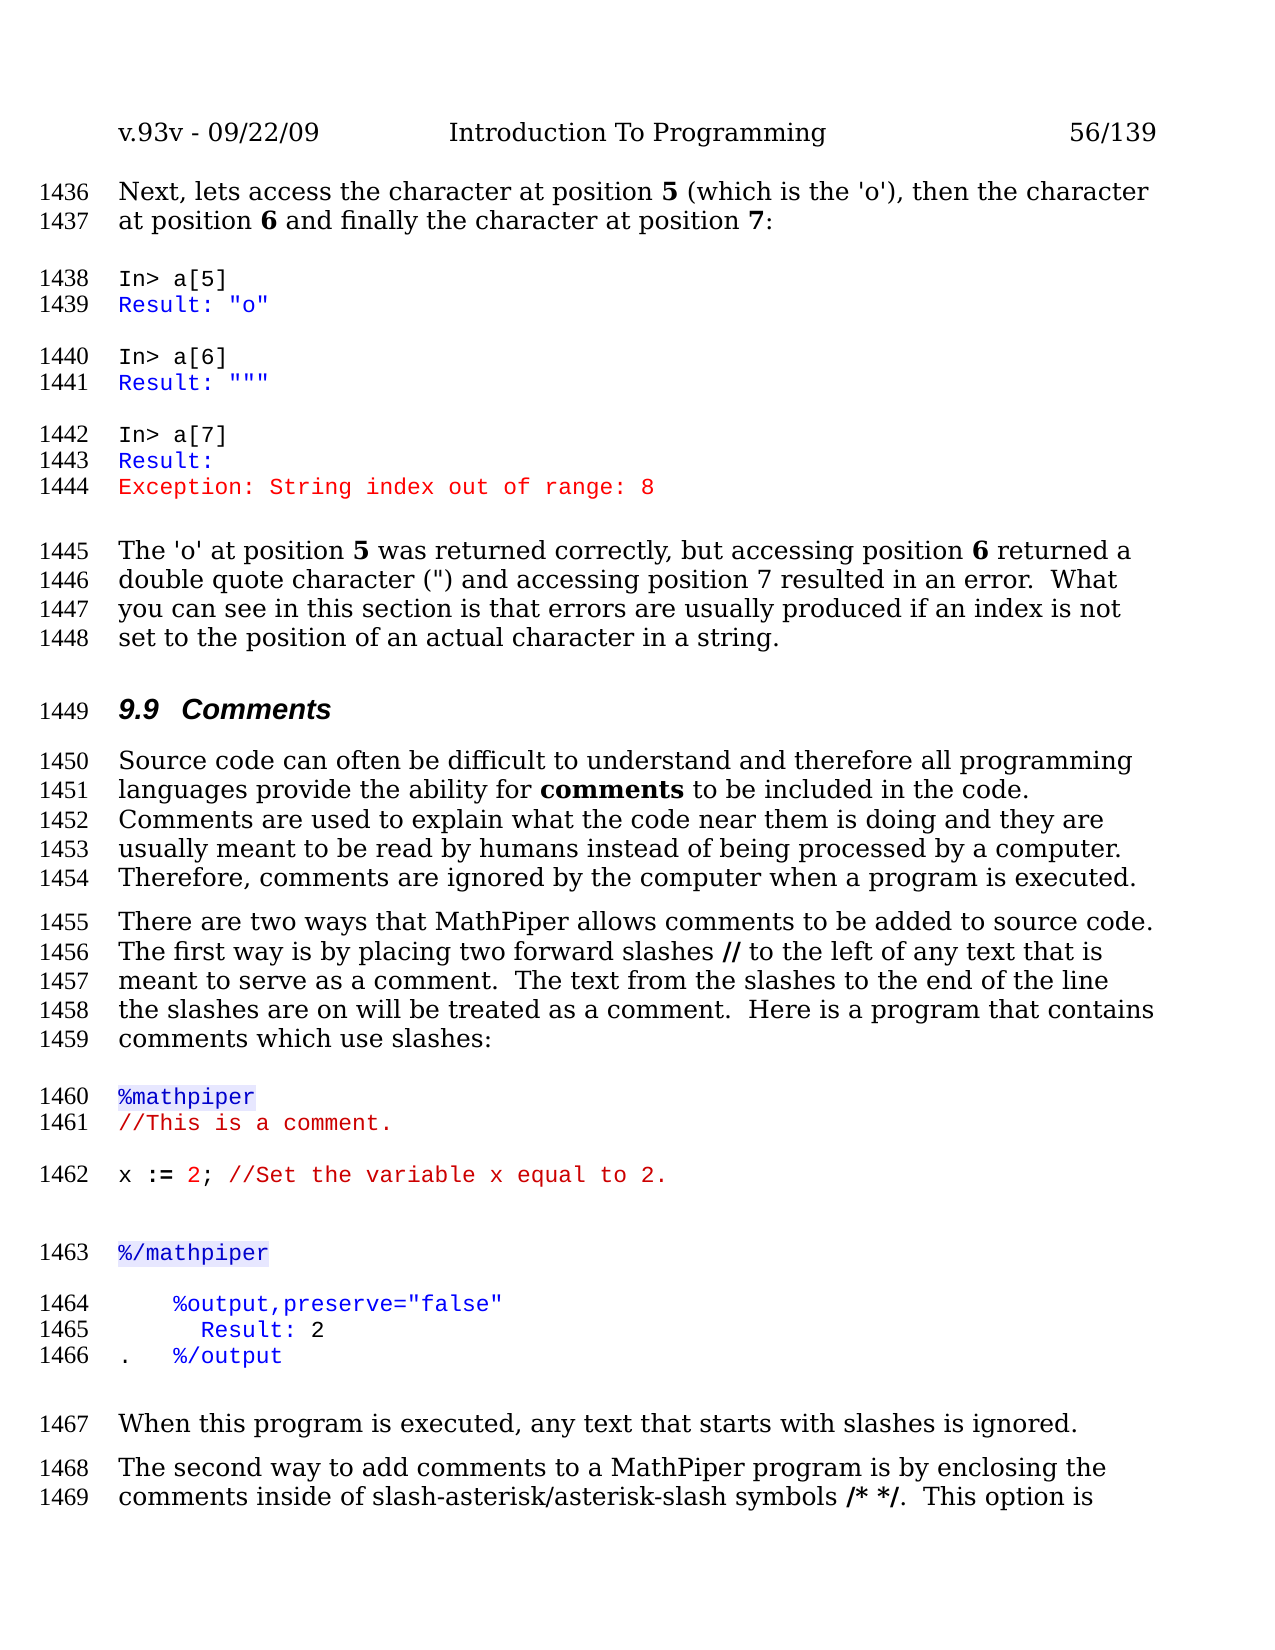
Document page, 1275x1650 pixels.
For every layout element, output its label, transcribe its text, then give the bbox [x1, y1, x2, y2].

text When this program is executed, any text that starts with slashes is ignored. [118, 1409, 1157, 1438]
text Result: "o" [118, 293, 1157, 319]
text Source code can often be difficult to understand and therefore all programming languages provide the ability for comments to be included in the code. Comments are used to explain what the code near them is doing and they are usually meant to be read by humans instead of being processed by a computer. Therefore, comments are ignored by the computer when a program is executed. [118, 746, 1157, 892]
text //This is a comment. [118, 1111, 1157, 1137]
text x := 2; //Set the variable x equal to 2. [118, 1163, 1157, 1189]
text In> a[6] [118, 345, 1157, 371]
text In> a[7] [118, 423, 1157, 449]
text The 'o' at position 5 was returned correctly, but accessing position 6 returned a double quote character (") and accessing position 7 resulted in an error. What you can see in this section is that errors are usually produced if an index is not set to the position of an actual character in a string. [118, 536, 1157, 653]
text In> a[5] [118, 267, 1157, 293]
text Result: """ [118, 371, 1157, 397]
text Next, lets access the character at position 5 (which is the 'o'), then the character at position 6 and finally the character at position 7: [118, 177, 1157, 236]
text %output,preserve="false" [118, 1293, 1157, 1319]
text . %/output [118, 1345, 1157, 1371]
text Exception: String index out of range: 8 [118, 475, 1157, 501]
text Result: 2 [118, 1319, 1157, 1345]
text %/mathpiper [118, 1241, 1157, 1267]
text %mathpiper [118, 1085, 1157, 1111]
text Result: [118, 449, 1157, 475]
subtitle Comments [118, 692, 1157, 725]
text There are two ways that MathPiper allows comments to be added to source code. The first way is by placing two forward slashes // to the left of any text that is meant to serve as a comment. The text from the slashes to the end of the line the slashes are on will be treated as a comment. Here is a program that contains comments which use slashes: [118, 907, 1157, 1053]
text The second way to add comments to a MathPiper program is by enclosing the comments inside of slash-asterisk/asterisk-slash symbols /* */. This option is [118, 1453, 1157, 1512]
